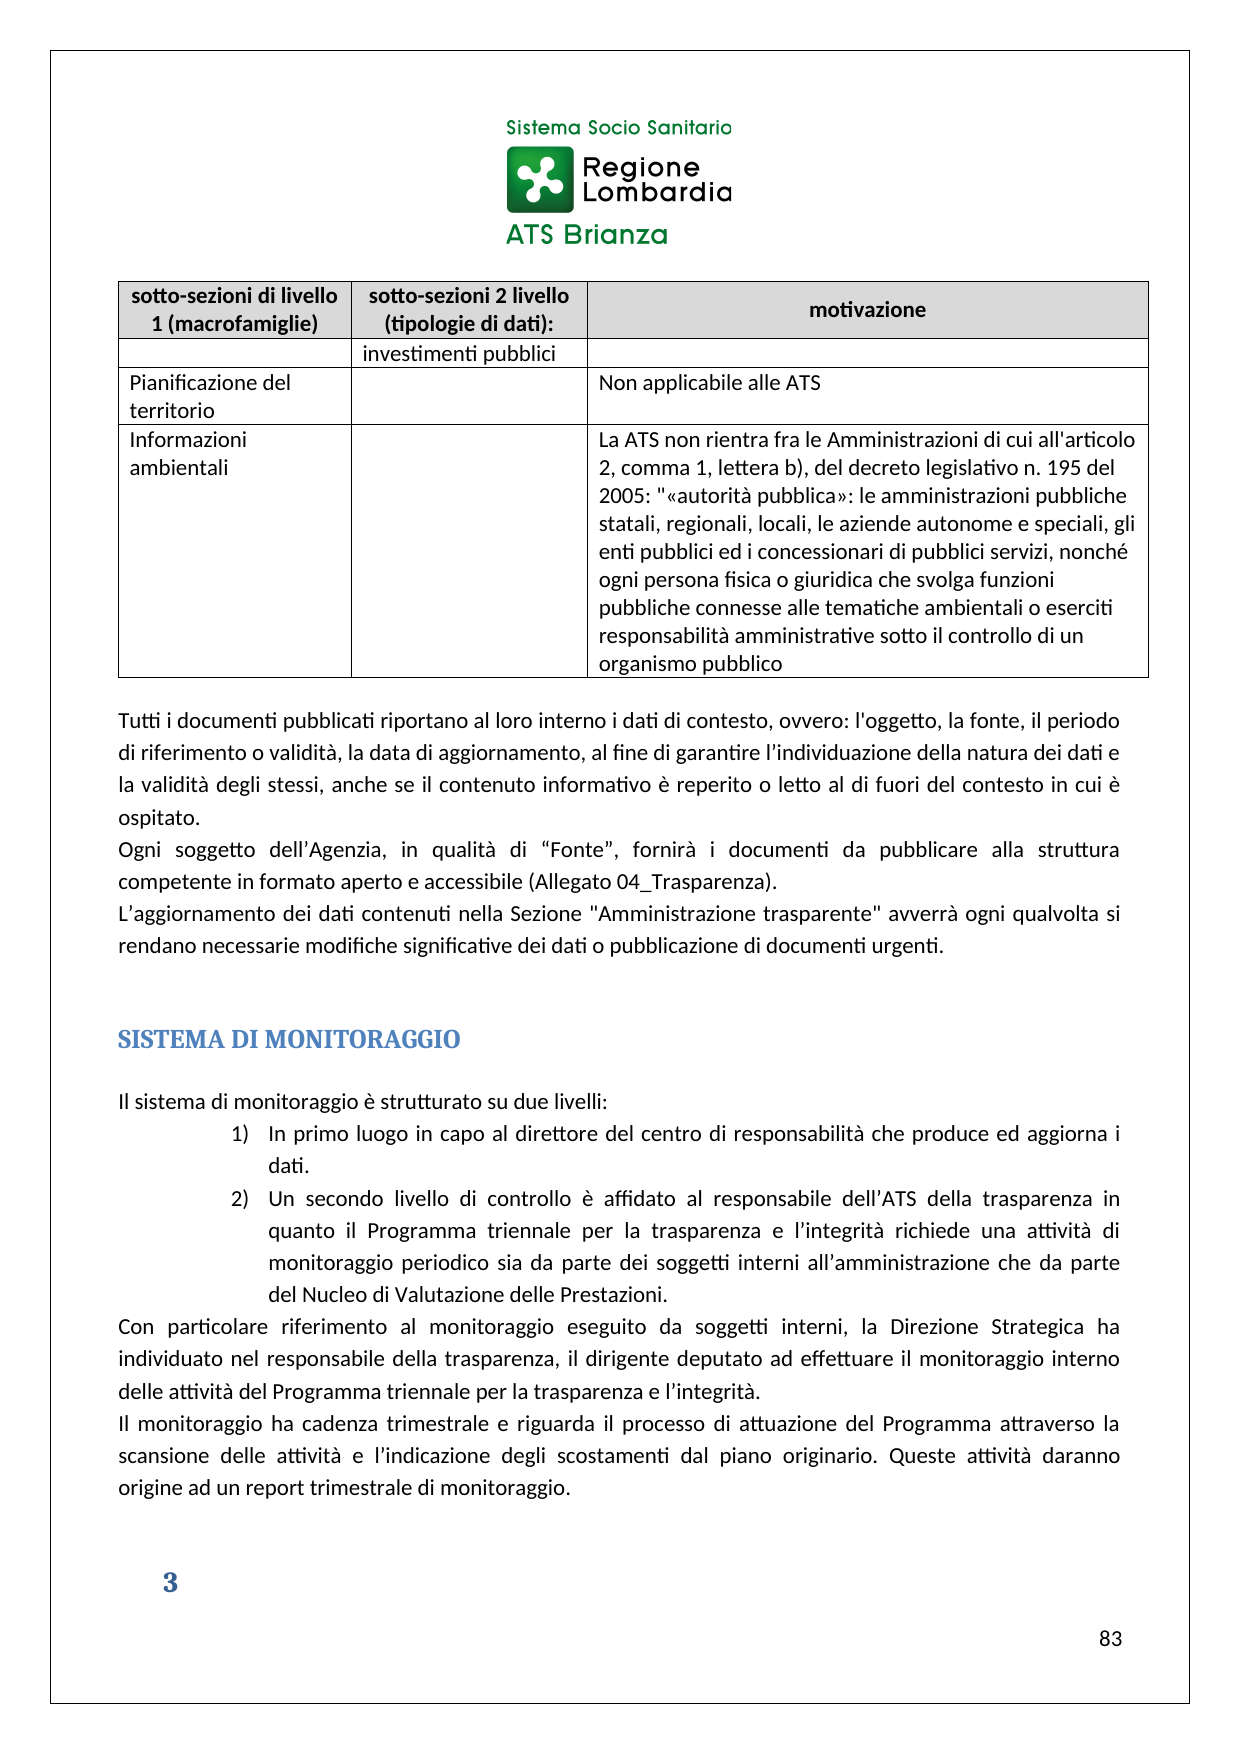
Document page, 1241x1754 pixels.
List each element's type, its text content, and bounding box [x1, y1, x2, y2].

table_cell Informazioni ambientali [119, 425, 351, 677]
table_cell investimenti pubblici [352, 339, 587, 367]
text L’aggiornamento dei dati contenuti nella Sezione "Amministrazione trasparente" avverrà ogni qualvolta si rendano necessarie modifiche significative dei dati o pubblicazione di documenti urgenti. [118, 899, 1122, 959]
table_header sotto-sezioni 2 livello (tipologie di dati): [352, 282, 587, 338]
table_cell La ATS non rientra fra le Amministrazioni di cui all'articolo 2, comma 1, lettera b), del decreto legislativo n. 195 del 2005: "«autorità pubblica»: le amministrazioni pubbliche statali, regionali, locali, le aziende autonome e speciali, gli enti pubblici ed i concessionari di pubblici servizi, nonché ogni persona fisica o giuridica che svolga funzioni pubbliche connesse alle tematiche ambientali o eserciti responsabilità amministrative sotto il controllo di un organismo pubblico [588, 425, 1148, 677]
table_cell Pianificazione del territorio [119, 368, 351, 424]
table_cell Non applicabile alle ATS [588, 368, 1148, 424]
text Il monitoraggio ha cadenza trimestrale e riguarda il processo di attuazione del Programma attraverso la scansione delle attività e l’indicazione degli scostamenti dal piano originario. Queste attività daranno origine ad un report trimestrale di monitoraggio. [118, 1409, 1122, 1501]
text Il sistema di monitoraggio è strutturato su due livelli: [118, 1087, 1122, 1115]
table_cell [352, 425, 587, 677]
table_header sotto-sezioni di livello 1 (macrofamiglie) [119, 282, 351, 338]
list In primo luogo in capo al direttore del centro di responsabilità che produce ed aggiorna i dati. [231, 1119, 1122, 1179]
subtitle SISTEMA DI MONITORAGGIO [118, 1024, 1122, 1055]
text Ogni soggetto dell’Agenzia, in qualità di “Fonte”, fornirà i documenti da pubblicare alla struttura competente in formato aperto e accessibile (Allegato 04_Trasparenza). [118, 835, 1122, 895]
list Un secondo livello di controllo è affidato al responsabile dell’ATS della trasparenza in quanto il Programma triennale per la trasparenza e l’integrità richiede una attività di monitoraggio periodico sia da parte dei soggetti interni all’amministrazione che da parte del Nucleo di Valutazione delle Prestazioni. [231, 1184, 1122, 1308]
table_cell [352, 368, 587, 424]
table_cell [119, 339, 351, 367]
table_header motivazione [588, 282, 1148, 338]
text Con particolare riferimento al monitoraggio eseguito da soggetti interni, la Direzione Strategica ha individuato nel responsabile della trasparenza, il dirigente deputato ad effettuare il monitoraggio interno delle attività del Programma triennale per la trasparenza e l’integrità. [118, 1312, 1122, 1405]
table_cell [588, 339, 1148, 367]
text Tutti i documenti pubblicati riportano al loro interno i dati di contesto, ovvero: l'oggetto, la fonte, il periodo di riferimento o validità, la data di aggiornamento, al fine di garantire l’individuazione della natura dei dati e la validità degli stessi, anche se il contenuto informativo è reperito o letto al di fuori del contesto in cui è ospitato. [118, 706, 1122, 831]
